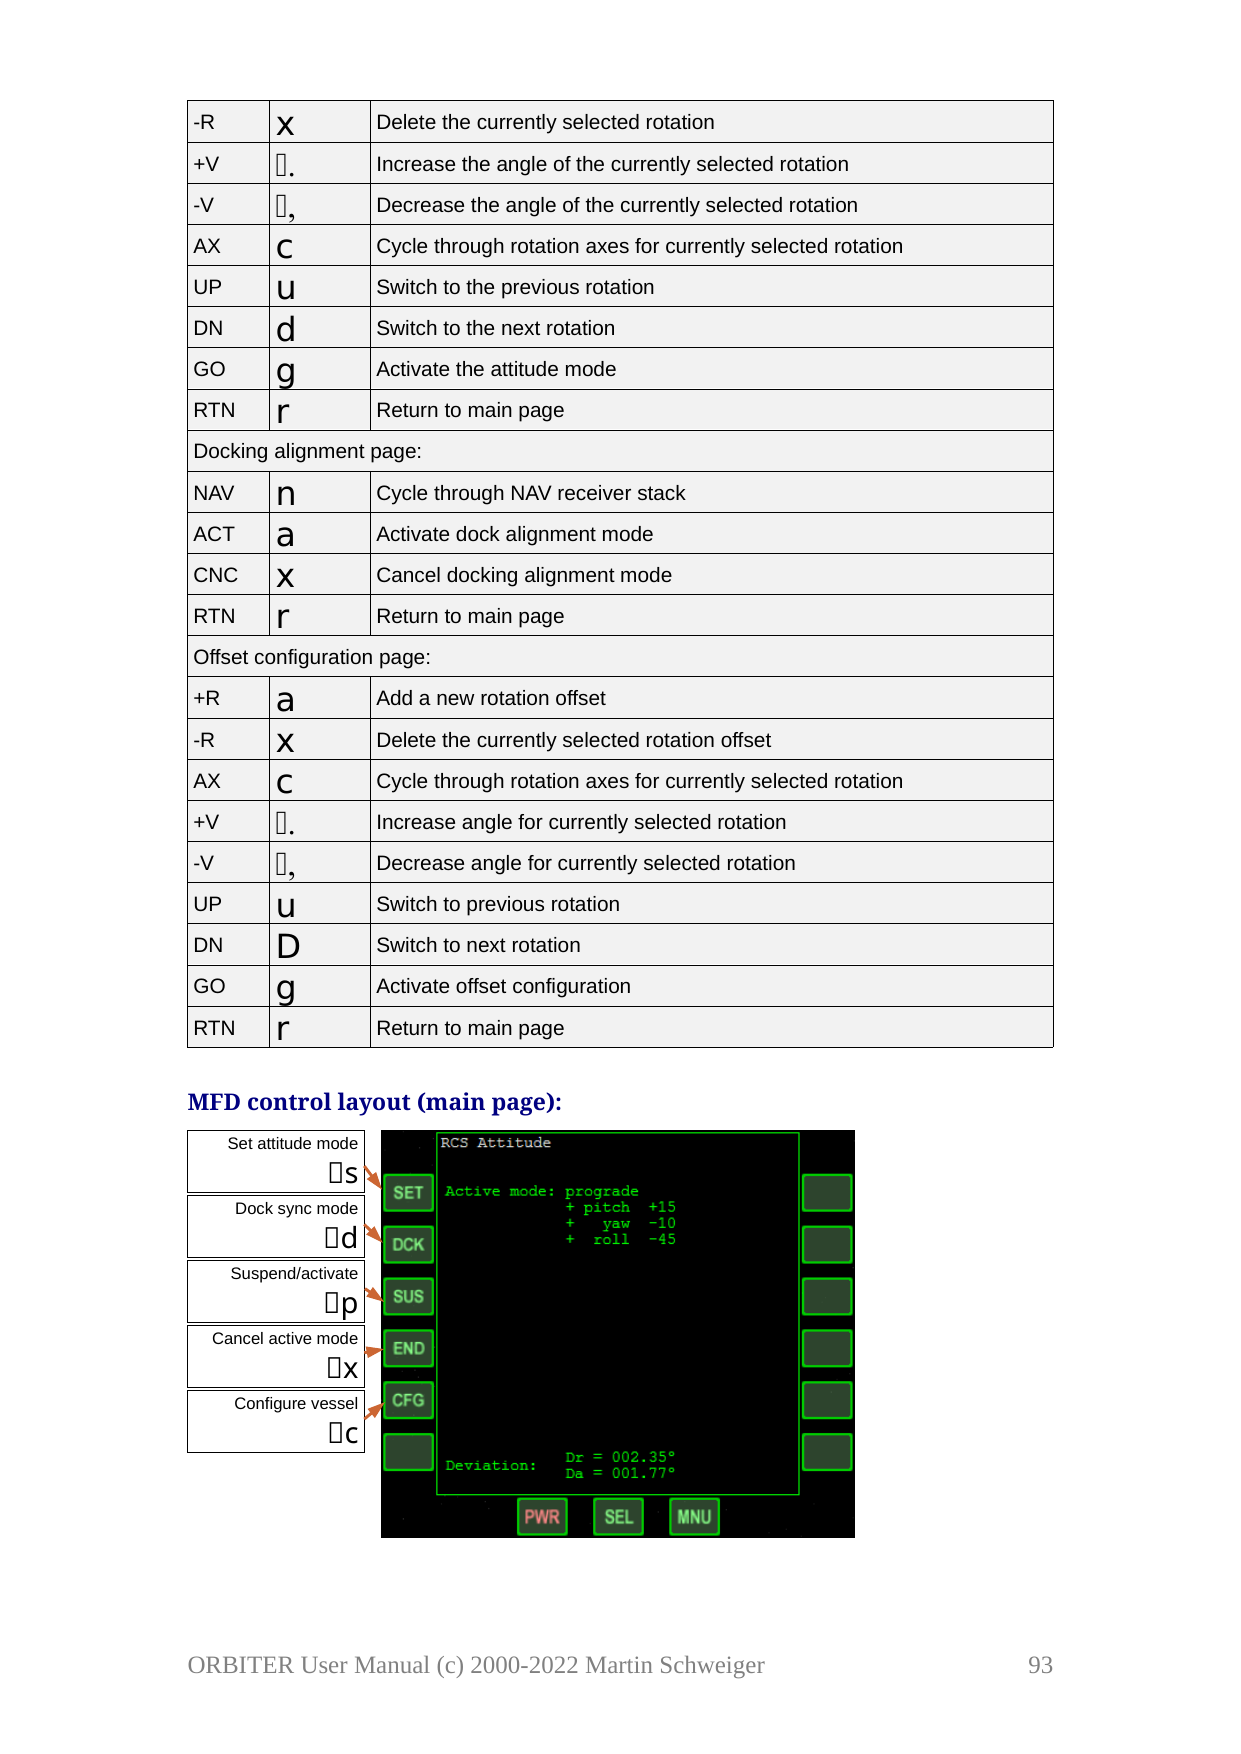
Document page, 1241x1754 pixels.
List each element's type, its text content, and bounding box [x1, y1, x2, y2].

table_cell Return to main page [371, 595, 1053, 635]
table_cell -R [188, 719, 269, 759]
table_cell Decrease the angle of the currently selected rotation [371, 184, 1053, 224]
table_cell NAV [188, 472, 269, 512]
table_cell -R [188, 101, 269, 142]
table_cell ACT [188, 513, 269, 553]
table_cell Return to main page [371, 390, 1053, 429]
table_cell r [270, 1007, 370, 1047]
table_cell +V [188, 801, 269, 841]
table_cell AX [188, 225, 269, 265]
table_cell +R [188, 677, 269, 718]
table_cell Activate dock alignment mode [371, 513, 1053, 553]
subtitle MFD control layout (main page): [187, 1086, 1053, 1118]
table_cell Decrease angle for currently selected rotation [371, 842, 1053, 882]
table_cell Offset configuration page: [188, 636, 1053, 676]
table_cell c [270, 225, 370, 265]
table_cell Increase the angle of the currently selected rotation [371, 143, 1053, 183]
table_cell Switch to the previous rotation [371, 266, 1053, 306]
table_cell g [280, 983, 290, 996]
table_cell Switch to previous rotation [371, 883, 1053, 923]
table_cell Cancel docking alignment mode [371, 554, 1053, 594]
table_cell Activate the attitude mode [371, 348, 1053, 388]
picture [381, 1130, 855, 1538]
table_cell x [270, 719, 370, 759]
table_cell . [270, 801, 370, 841]
table_cell Return to main page [371, 1007, 1053, 1047]
table_cell Delete the currently selected rotation offset [371, 719, 1053, 759]
table_cell D [270, 924, 370, 964]
table_cell u [270, 266, 370, 306]
table_cell Add a new rotation offset [371, 677, 1053, 718]
table_cell . [270, 143, 370, 183]
table_cell x [270, 101, 370, 142]
table_cell GO [188, 966, 269, 1006]
table_cell +V [188, 143, 269, 183]
table_cell r [270, 595, 370, 635]
table_cell a [270, 677, 370, 718]
table_cell RTN [188, 1007, 269, 1047]
table_cell Cycle through NAV receiver stack [371, 472, 1053, 512]
table_cell Docking alignment page: [188, 431, 1053, 471]
table_cell g [270, 348, 370, 388]
table_cell g [280, 366, 290, 379]
table_cell RTN [188, 595, 269, 635]
table_cell x [270, 554, 370, 594]
table_cell Increase angle for currently selected rotation [371, 801, 1053, 841]
table_cell u [270, 883, 370, 923]
table_cell Activate offset configuration [371, 966, 1053, 1006]
table_cell r [270, 390, 370, 429]
table_cell -V [188, 842, 269, 882]
table_cell Cycle through rotation axes for currently selected rotation [371, 760, 1053, 800]
table_cell c [270, 760, 370, 800]
table_cell UP [188, 266, 269, 306]
table_cell Delete the currently selected rotation [371, 101, 1053, 142]
table_cell Switch to the next rotation [371, 307, 1053, 347]
table_cell d [270, 307, 370, 347]
table_cell , [270, 842, 370, 882]
table_cell GO [188, 348, 269, 388]
table_cell n [270, 472, 370, 512]
table_cell , [270, 184, 370, 224]
table_cell CNC [188, 554, 269, 594]
table_cell UP [188, 883, 269, 923]
table_cell a [270, 513, 370, 553]
table_cell Switch to next rotation [371, 924, 1053, 964]
table_cell DN [188, 307, 269, 347]
table_cell Cycle through rotation axes for currently selected rotation [371, 225, 1053, 265]
table_cell g [270, 966, 370, 1006]
table_cell DN [188, 924, 269, 964]
table_cell RTN [188, 390, 269, 429]
table_cell AX [188, 760, 269, 800]
table_cell -V [188, 184, 269, 224]
